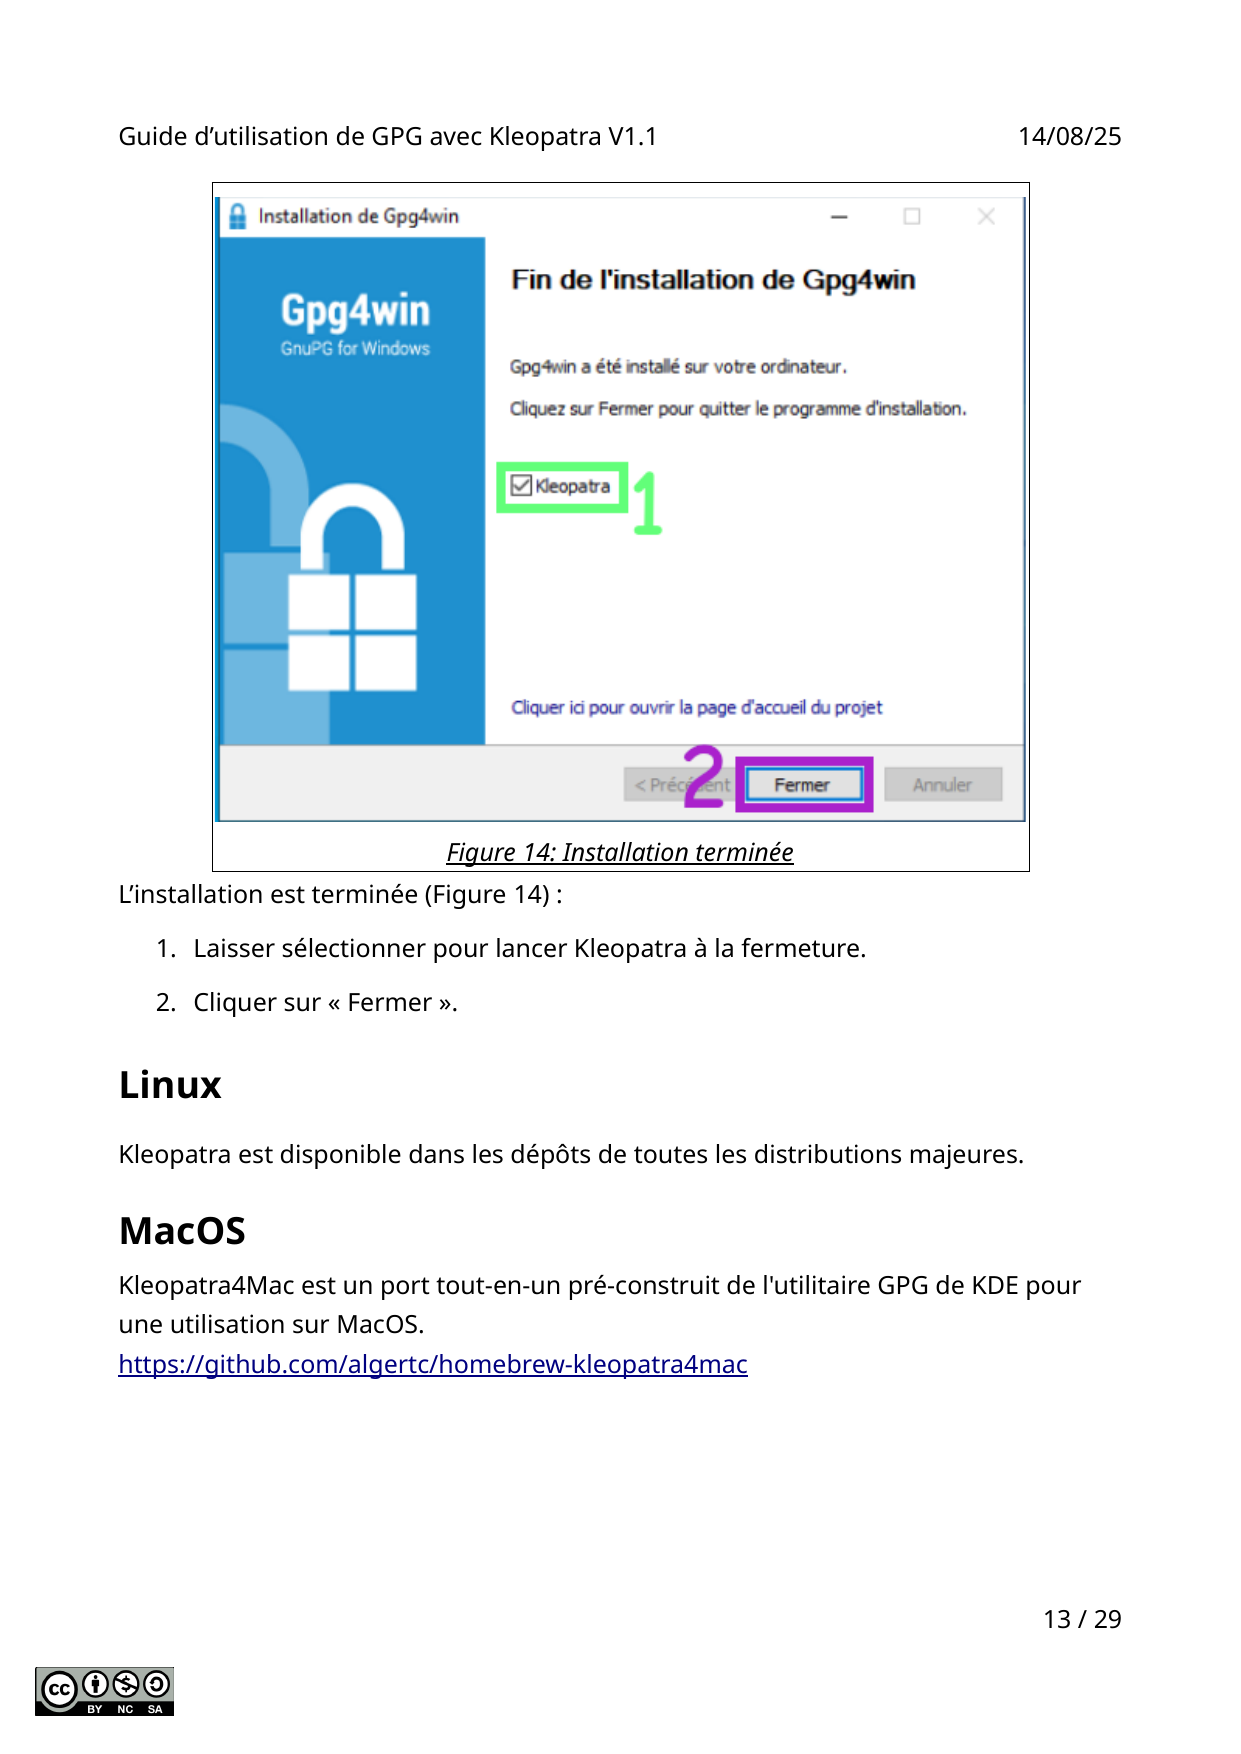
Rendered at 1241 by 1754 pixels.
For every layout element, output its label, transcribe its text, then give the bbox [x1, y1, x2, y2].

list Laisser sélectionner pour lancer Kleopatra à la fermeture. [156, 931, 1122, 964]
text Figure 14: Installation terminée [215, 822, 1026, 869]
subtitle Kleopatra est disponible dans les dépôts de toutes les distributions majeures. [118, 1137, 1122, 1171]
subtitle MacOS [118, 1204, 1122, 1255]
picture [35, 1667, 174, 1716]
picture [219, 197, 1026, 822]
list Cliquer sur « Fermer ». [156, 984, 1122, 1018]
text Kleopatra4Mac est un port tout-en-un pré-construit de l'utilitaire GPG de KDE pour une utilisation sur MacOS. https://github.com/algertc/homebrew-kleopatra4mac [118, 1268, 1122, 1380]
subtitle Linux [118, 1059, 1122, 1110]
text L’installation est terminée (Figure 14) : [118, 182, 1122, 911]
